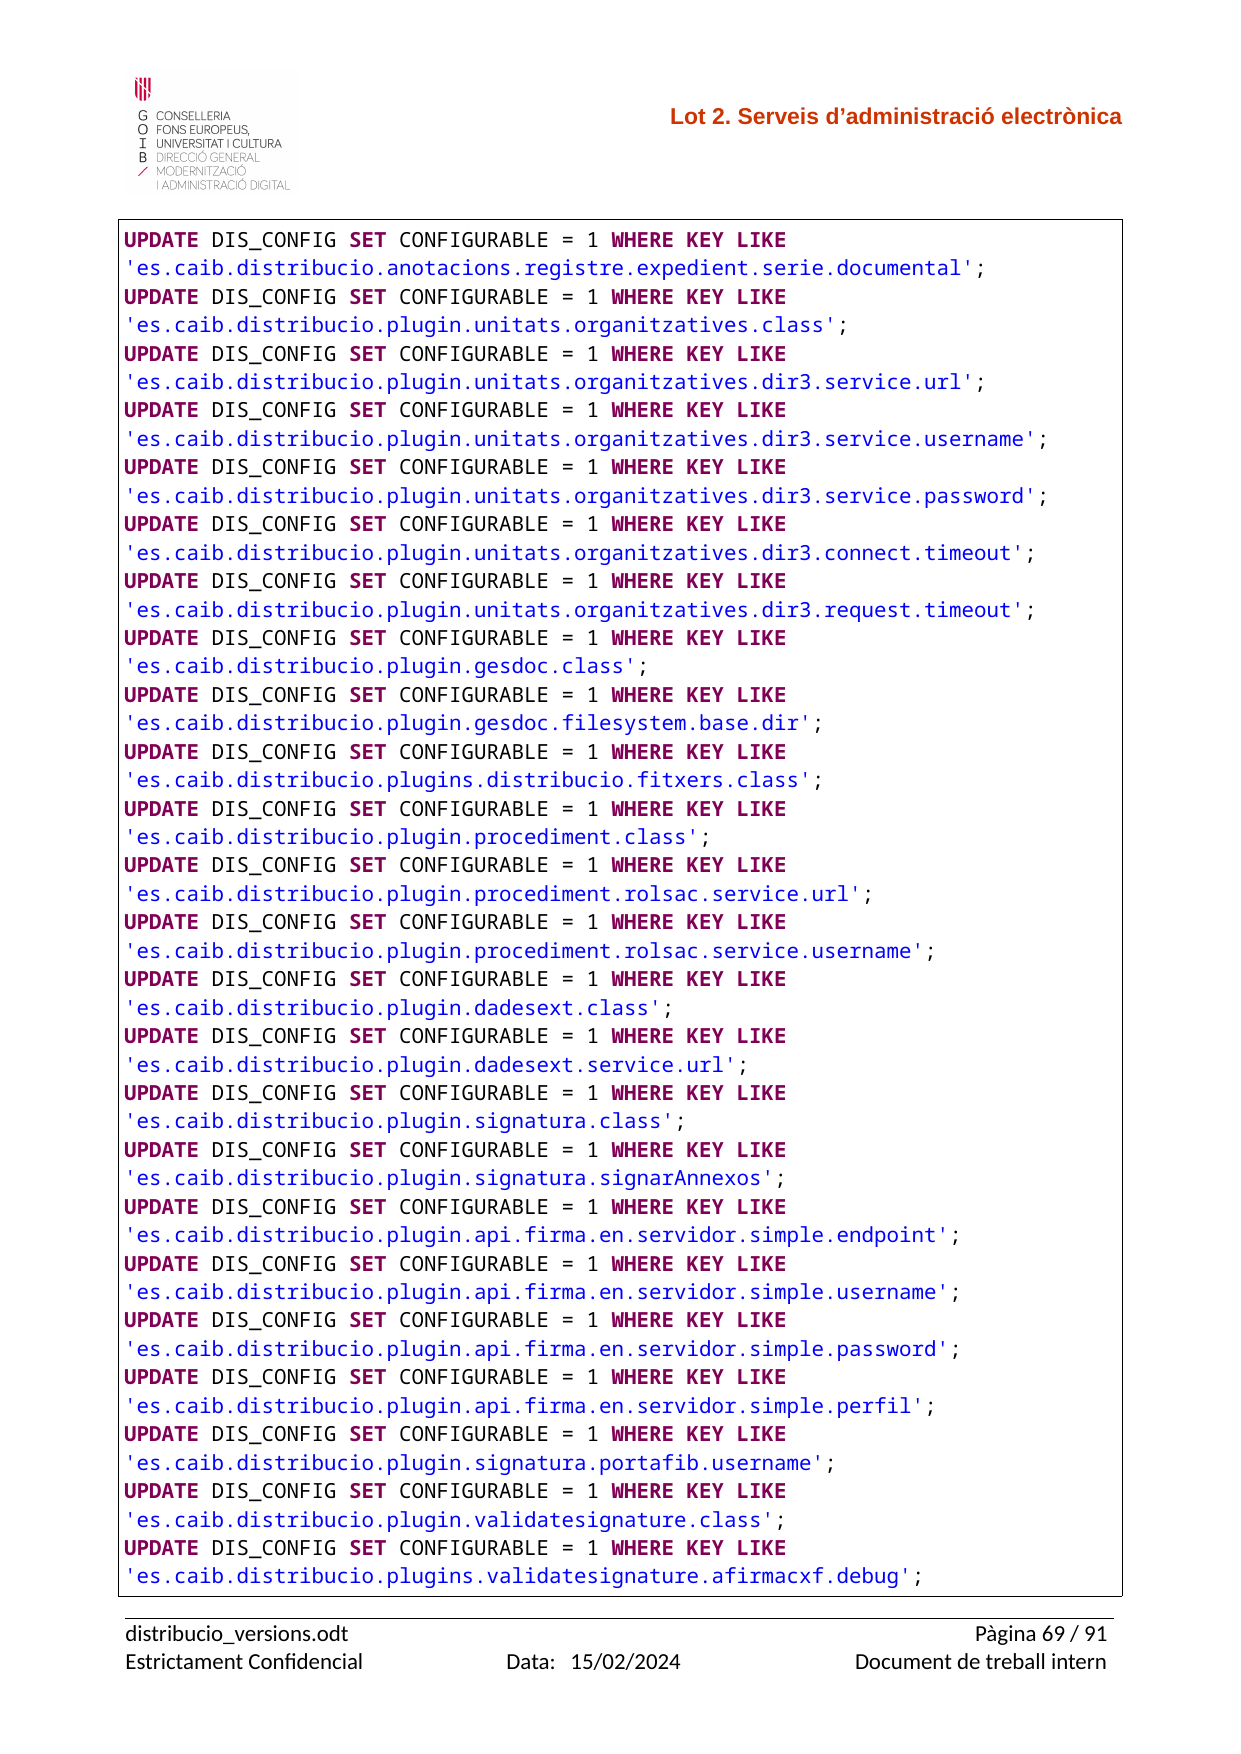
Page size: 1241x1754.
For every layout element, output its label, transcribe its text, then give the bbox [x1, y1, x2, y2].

table_header UPDATE DIS_CONFIG SET CONFIGURABLE = 1 WHERE KEY LIKE 'es.caib.distribucio.anotacions.registre.expedient.serie.documental'; UPDATE DIS_CONFIG SET CONFIGURABLE = 1 WHERE KEY LIKE 'es.caib.distribucio.plugin.unitats.organitzatives.class'; UPDATE DIS_CONFIG SET CONFIGURABLE = 1 WHERE KEY LIKE 'es.caib.distribucio.plugin.unitats.organitzatives.dir3.service.url'; UPDATE DIS_CONFIG SET CONFIGURABLE = 1 WHERE KEY LIKE 'es.caib.distribucio.plugin.unitats.organitzatives.dir3.service.username'; UPDATE DIS_CONFIG SET CONFIGURABLE = 1 WHERE KEY LIKE 'es.caib.distribucio.plugin.unitats.organitzatives.dir3.service.password'; UPDATE DIS_CONFIG SET CONFIGURABLE = 1 WHERE KEY LIKE 'es.caib.distribucio.plugin.unitats.organitzatives.dir3.connect.timeout'; UPDATE DIS_CONFIG SET CONFIGURABLE = 1 WHERE KEY LIKE 'es.caib.distribucio.plugin.unitats.organitzatives.dir3.request.timeout'; UPDATE DIS_CONFIG SET CONFIGURABLE = 1 WHERE KEY LIKE 'es.caib.distribucio.plugin.gesdoc.class'; UPDATE DIS_CONFIG SET CONFIGURABLE = 1 WHERE KEY LIKE 'es.caib.distribucio.plugin.gesdoc.filesystem.base.dir'; UPDATE DIS_CONFIG SET CONFIGURABLE = 1 WHERE KEY LIKE 'es.caib.distribucio.plugins.distribucio.fitxers.class'; UPDATE DIS_CONFIG SET CONFIGURABLE = 1 WHERE KEY LIKE 'es.caib.distribucio.plugin.procediment.class'; UPDATE DIS_CONFIG SET CONFIGURABLE = 1 WHERE KEY LIKE 'es.caib.distribucio.plugin.procediment.rolsac.service.url'; UPDATE DIS_CONFIG SET CONFIGURABLE = 1 WHERE KEY LIKE 'es.caib.distribucio.plugin.procediment.rolsac.service.username'; UPDATE DIS_CONFIG SET CONFIGURABLE = 1 WHERE KEY LIKE 'es.caib.distribucio.plugin.dadesext.class'; UPDATE DIS_CONFIG SET CONFIGURABLE = 1 WHERE KEY LIKE 'es.caib.distribucio.plugin.dadesext.service.url'; UPDATE DIS_CONFIG SET CONFIGURABLE = 1 WHERE KEY LIKE 'es.caib.distribucio.plugin.signatura.class'; UPDATE DIS_CONFIG SET CONFIGURABLE = 1 WHERE KEY LIKE 'es.caib.distribucio.plugin.signatura.signarAnnexos'; UPDATE DIS_CONFIG SET CONFIGURABLE = 1 WHERE KEY LIKE 'es.caib.distribucio.plugin.api.firma.en.servidor.simple.endpoint'; UPDATE DIS_CONFIG SET CONFIGURABLE = 1 WHERE KEY LIKE 'es.caib.distribucio.plugin.api.firma.en.servidor.simple.username'; UPDATE DIS_CONFIG SET CONFIGURABLE = 1 WHERE KEY LIKE 'es.caib.distribucio.plugin.api.firma.en.servidor.simple.password'; UPDATE DIS_CONFIG SET CONFIGURABLE = 1 WHERE KEY LIKE 'es.caib.distribucio.plugin.api.firma.en.servidor.simple.perfil'; UPDATE DIS_CONFIG SET CONFIGURABLE = 1 WHERE KEY LIKE 'es.caib.distribucio.plugin.signatura.portafib.username'; UPDATE DIS_CONFIG SET CONFIGURABLE = 1 WHERE KEY LIKE 'es.caib.distribucio.plugin.validatesignature.class'; UPDATE DIS_CONFIG SET CONFIGURABLE = 1 WHERE KEY LIKE 'es.caib.distribucio.plugins.validatesignature.afirmacxf.debug'; [119, 220, 1122, 1596]
picture [126, 70, 299, 197]
